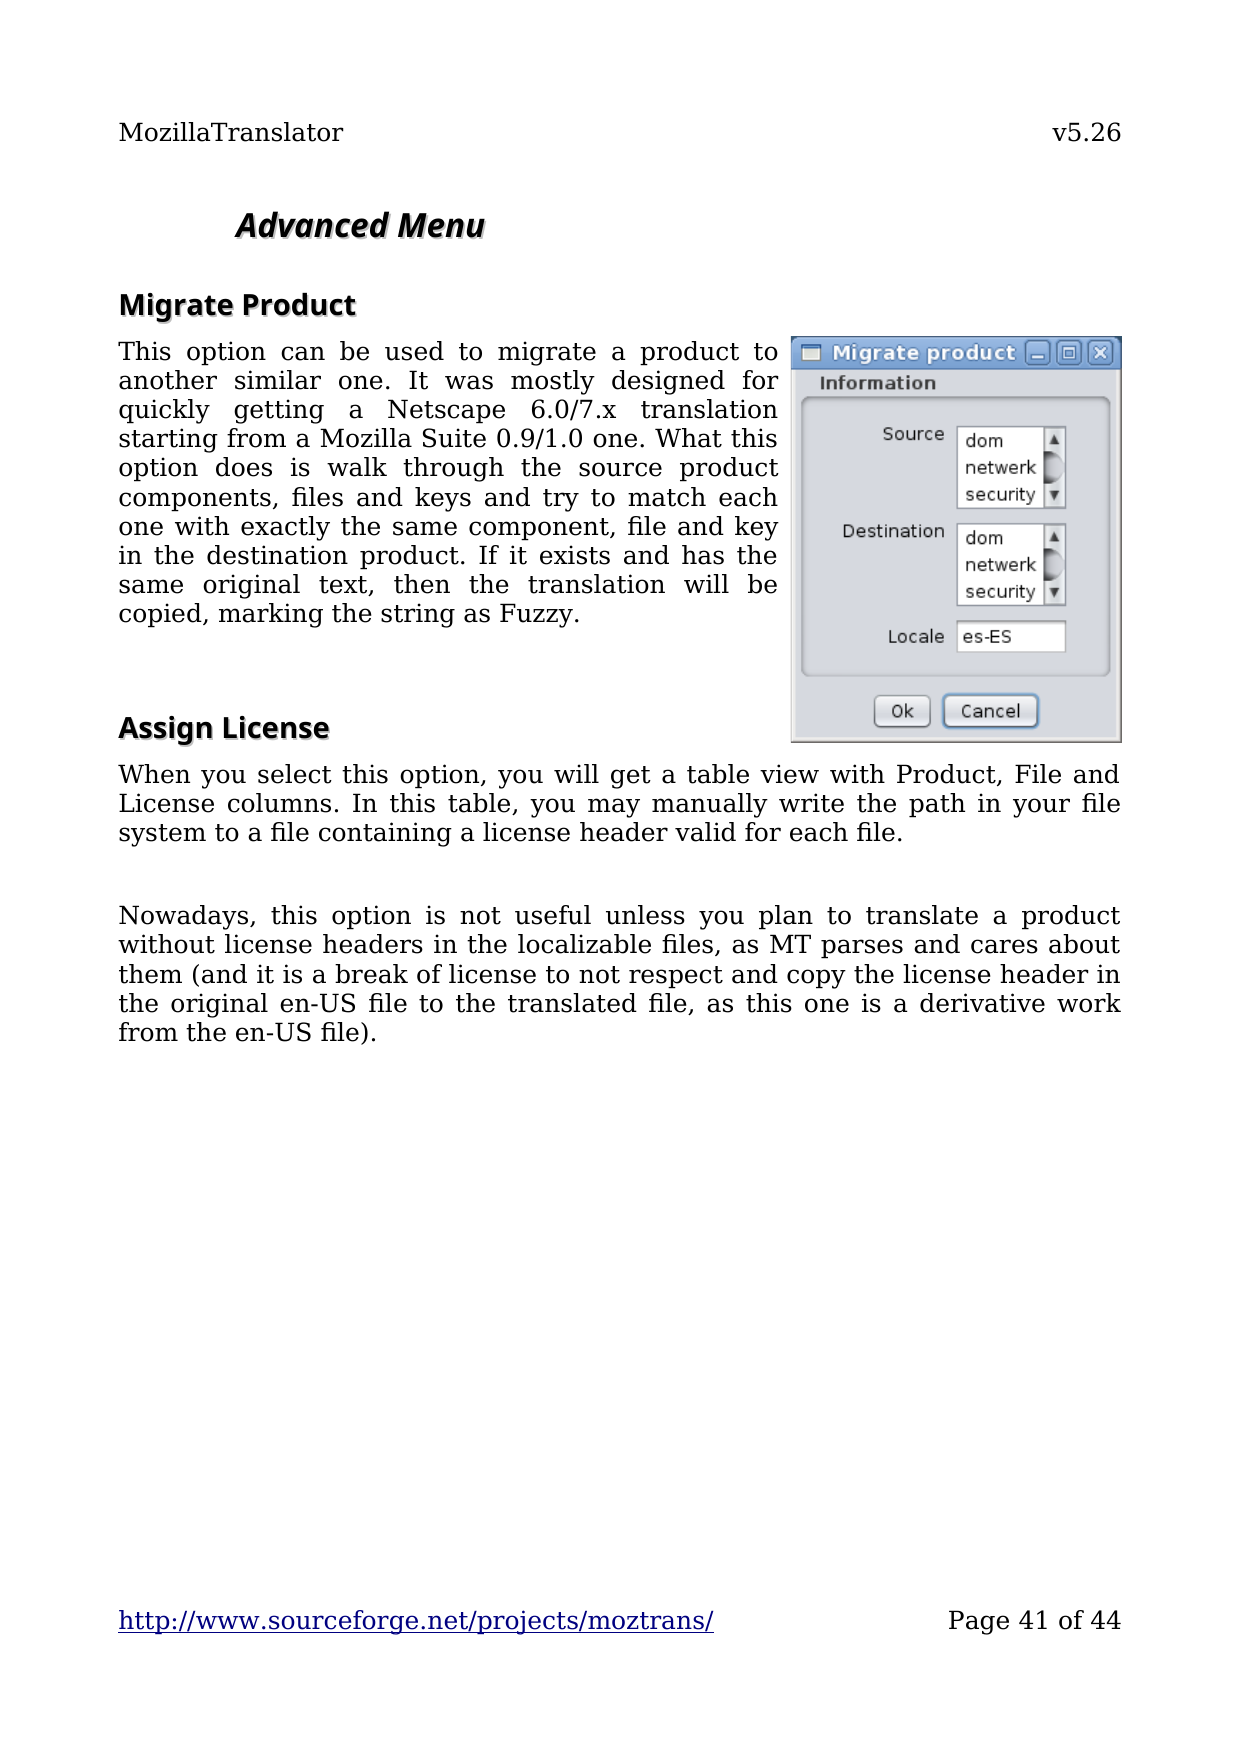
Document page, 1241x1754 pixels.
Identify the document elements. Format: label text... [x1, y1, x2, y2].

text Nowadays, this option is not useful unless you plan to translate a product without license headers in the localizable files, as MT parses and cares about them (and it is a break of license to not respect and copy the license header in the original en-US file to the translated file, as this one is a derivative work from the en-US file). [118, 902, 1122, 1047]
subtitle Assign License [118, 708, 1122, 747]
subtitle Migrate Product [118, 285, 1122, 324]
picture [790, 336, 1122, 743]
text This option can be used to migrate a product to another similar one. It was mostly designed for quickly getting a Netscape 6.0/7.x translation starting from a Mozilla Suite 0.9/1.0 one. What this option does is walk through the source product components, files and keys and try to match each one with exactly the same component, file and key in the destination product. If it exists and has the same original text, then the translation will be copied, marking the string as Fuzzy. [118, 337, 790, 628]
text When you select this option, you will get a table view with Product, File and License columns. In this table, you may manually write the path in your file system to a file containing a license header valid for each file. [118, 760, 1122, 847]
subtitle Advanced Menu [236, 202, 1122, 247]
